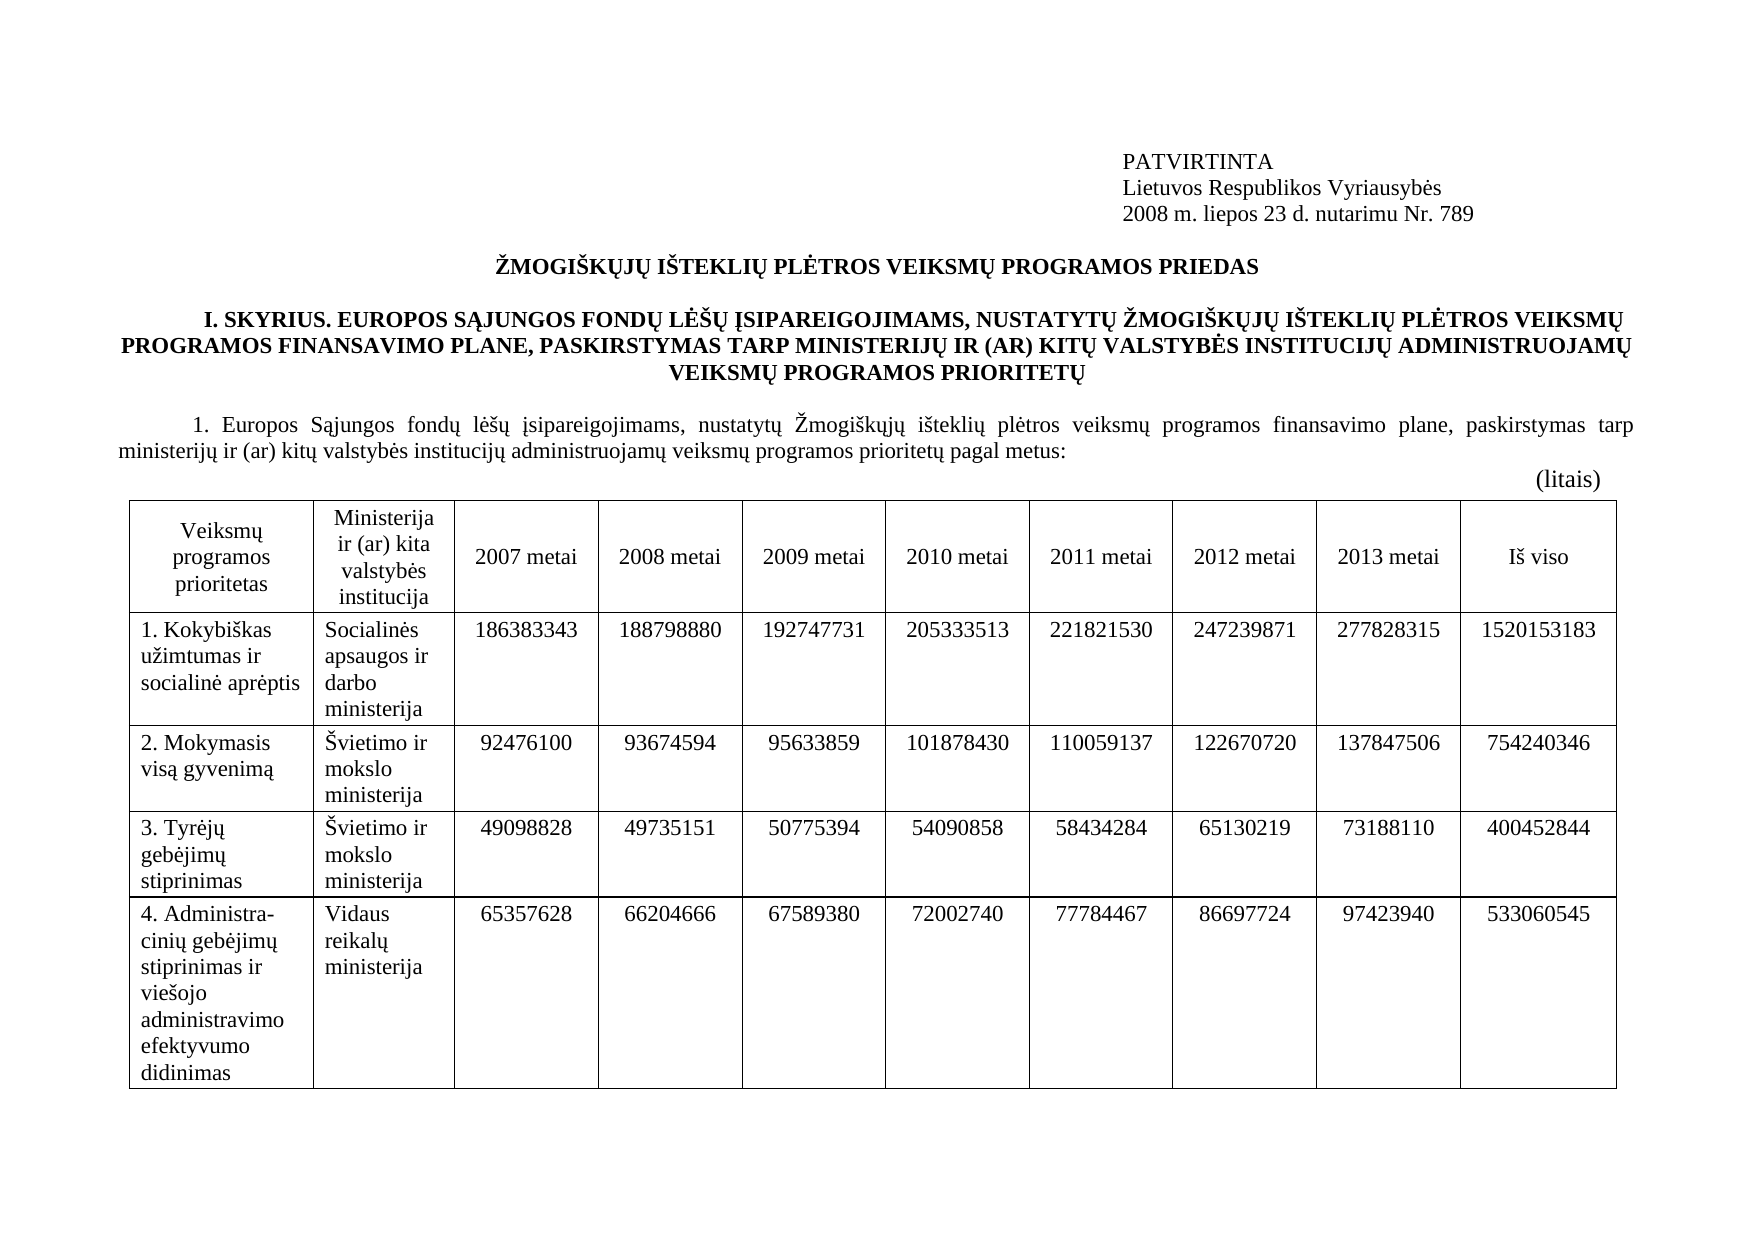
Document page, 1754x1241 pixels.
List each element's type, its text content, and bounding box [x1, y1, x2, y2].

table_header 2007 metai [455, 501, 598, 612]
table_header 2009 metai [743, 501, 885, 612]
table_header Veiksmų programos prioritetas [130, 501, 313, 612]
table_cell 400452844 [1461, 812, 1616, 896]
table_cell 77784467 [1030, 898, 1172, 1088]
table_cell 247239871 [1173, 613, 1316, 724]
table_cell 86697724 [1173, 898, 1316, 1088]
table_cell 4. Administra-cinių gebėjimų stiprinimas ir viešojo administravimo efektyvumo didinimas [130, 898, 313, 1088]
table_cell 73188110 [1317, 812, 1460, 896]
table_header 2012 metai [1173, 501, 1316, 612]
table_cell 67589380 [743, 898, 885, 1088]
table_cell 50775394 [743, 812, 885, 896]
table_cell 2. Mokymasis visą gyvenimą [130, 726, 313, 811]
table_cell 65130219 [1173, 812, 1316, 896]
text 1. Europos Sąjungos fondų lėšų įsipareigojimams, nustatytų Žmogiškųjų išteklių plėtros veiksmų programos finansavimo plane, paskirstymas tarp ministerijų ir (ar) kitų valstybės institucijų administruojamų veiksmų programos prioritetų pagal metus: [118, 411, 1636, 464]
text (litais) [118, 464, 1636, 493]
table_cell 137847506 [1317, 726, 1460, 811]
text PATVIRTINTA Lietuvos Respublikos Vyriausybės 2008 m. liepos 23 d. nutarimu Nr. 789 [1122, 148, 1636, 227]
table_cell 3. Tyrėjų gebėjimų stiprinimas [130, 812, 313, 896]
table_cell Švietimo ir mokslo ministerija [314, 812, 454, 896]
table_cell 54090858 [886, 812, 1029, 896]
table_cell 122670720 [1173, 726, 1316, 811]
table_cell 49735151 [599, 812, 742, 896]
table_cell 65357628 [455, 898, 598, 1088]
table_cell 186383343 [455, 613, 598, 724]
table_cell 97423940 [1317, 898, 1460, 1088]
table_header Ministerija ir (ar) kita valstybės institucija [314, 501, 454, 612]
table_cell 95633859 [743, 726, 885, 811]
table_cell Socialinės apsaugos ir darbo ministerija [314, 613, 454, 724]
table_cell 72002740 [886, 898, 1029, 1088]
table_cell 49098828 [455, 812, 598, 896]
table_cell 66204666 [599, 898, 742, 1088]
text ŽMOGIŠKŲJŲ IŠTEKLIŲ PLĖTROS VEIKSMŲ PROGRAMOS PRIEDAS [118, 253, 1636, 279]
table_cell Vidaus reikalų ministerija [314, 898, 454, 1088]
table_cell 188798880 [599, 613, 742, 724]
table_cell 192747731 [743, 613, 885, 724]
table_cell 101878430 [886, 726, 1029, 811]
table_header 2013 metai [1317, 501, 1460, 612]
table_cell 754240346 [1461, 726, 1616, 811]
table_cell 110059137 [1030, 726, 1172, 811]
table_cell 205333513 [886, 613, 1029, 724]
table_cell 533060545 [1461, 898, 1616, 1088]
text I. SKYRIUS. EUROPOS SĄJUNGOS FONDŲ LĖŠŲ ĮSIPAREIGOJIMAMS, NUSTATYTŲ ŽMOGIŠKŲJŲ IŠTEKLIŲ PLĖTROS VEIKSMŲ PROGRAMOS FINANSAVIMO PLANE, PASKIRSTYMAS TARP MINISTERIJŲ IR (AR) KITŲ VALSTYBĖS INSTITUCIJŲ ADMINISTRUOJAMŲ VEIKSMŲ PROGRAMOS PRIORITETŲ [118, 306, 1636, 385]
table_header 2010 metai [886, 501, 1029, 612]
table_cell 221821530 [1030, 613, 1172, 724]
table_cell 277828315 [1317, 613, 1460, 724]
table_cell 58434284 [1030, 812, 1172, 896]
table_header 2011 metai [1030, 501, 1172, 612]
table_cell Švietimo ir mokslo ministerija [314, 726, 454, 811]
table_header 2008 metai [599, 501, 742, 612]
table_cell 1. Kokybiškas užimtumas ir socialinė aprėptis [130, 613, 313, 724]
table_cell 92476100 [455, 726, 598, 811]
table_header Iš viso [1461, 501, 1616, 612]
table_cell 1520153183 [1461, 613, 1616, 724]
table_cell 93674594 [599, 726, 742, 811]
